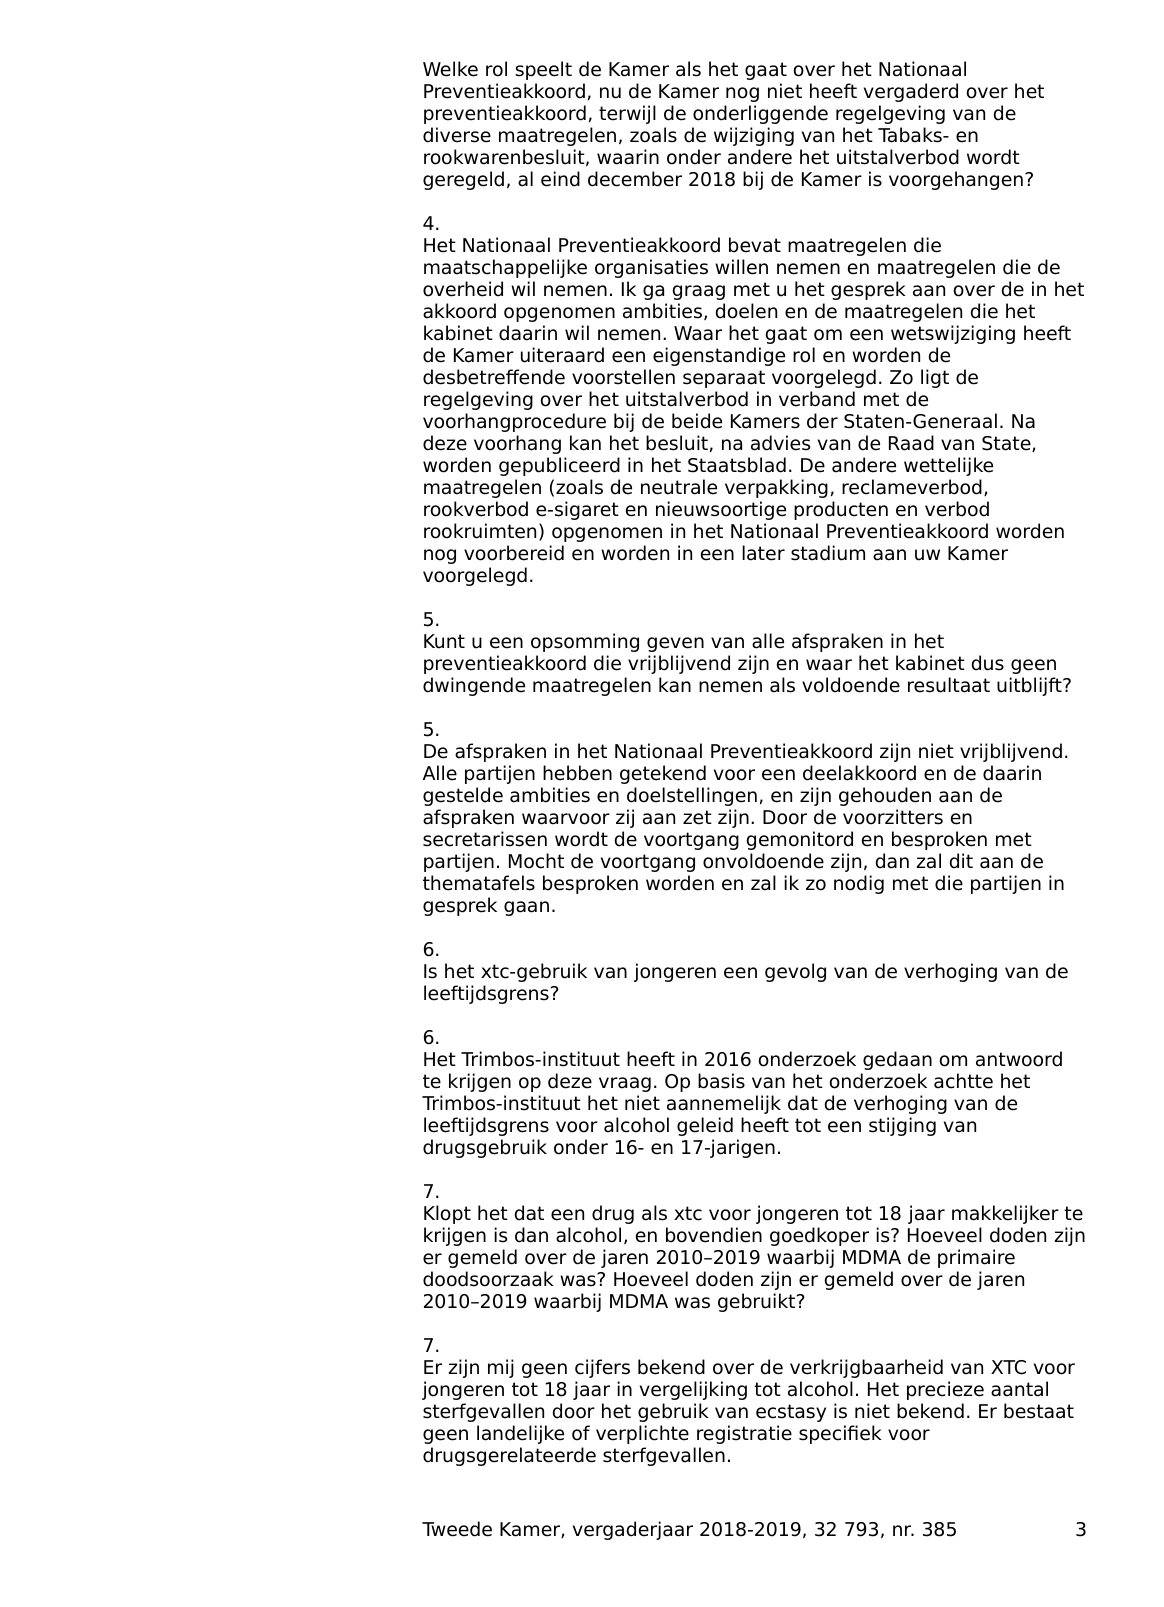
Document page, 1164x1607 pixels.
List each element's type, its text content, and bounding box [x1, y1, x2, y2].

text Er zijn mij geen cijfers bekend over de verkrijgbaarheid van XTC voor jongeren tot 18 jaar in vergelijking tot alcohol. Het precieze aantal sterfgevallen door het gebruik van ecstasy is niet bekend. Er bestaat geen landelijke of verplichte registratie specifiek voor drugsgerelateerde sterfgevallen. [422, 1357, 1087, 1467]
text Klopt het dat een drug als xtc voor jongeren tot 18 jaar makkelijker te krijgen is dan alcohol, en bovendien goedkoper is? Hoeveel doden zijn er gemeld over de jaren 2010–2019 waarbij MDMA de primaire doodsoorzaak was? Hoeveel doden zijn er gemeld over de jaren 2010–2019 waarbij MDMA was gebruikt? [422, 1203, 1087, 1313]
text Welke rol speelt de Kamer als het gaat over het Nationaal Preventieakkoord, nu de Kamer nog niet heeft vergaderd over het preventieakkoord, terwijl de onderliggende regelgeving van de diverse maatregelen, zoals de wijziging van het Tabaks- en rookwarenbesluit, waarin onder andere het uitstalverbod wordt geregeld, al eind december 2018 bij de Kamer is voorgehangen? [422, 59, 1087, 191]
text 6. [422, 1027, 1087, 1049]
text Is het xtc-gebruik van jongeren een gevolg van de verhoging van de leeftijdsgrens? [422, 961, 1087, 1005]
text Het Trimbos-instituut heeft in 2016 onderzoek gedaan om antwoord te krijgen op deze vraag. Op basis van het onderzoek achtte het Trimbos-instituut het niet aannemelijk dat de verhoging van de leeftijdsgrens voor alcohol geleid heeft tot een stijging van drugsgebruik onder 16- en 17-jarigen. [422, 1049, 1087, 1159]
text 4. [422, 213, 1087, 235]
text 7. [422, 1335, 1087, 1357]
text Het Nationaal Preventieakkoord bevat maatregelen die maatschappelijke organisaties willen nemen en maatregelen die de overheid wil nemen. Ik ga graag met u het gesprek aan over de in het akkoord opgenomen ambities, doelen en de maatregelen die het kabinet daarin wil nemen. Waar het gaat om een wetswijziging heeft de Kamer uiteraard een eigenstandige rol en worden de desbetreffende voorstellen separaat voorgelegd. Zo ligt de regelgeving over het uitstalverbod in verband met de voorhangprocedure bij de beide Kamers der Staten-Generaal. Na deze voorhang kan het besluit, na advies van de Raad van State, worden gepubliceerd in het Staatsblad. De andere wettelijke maatregelen (zoals de neutrale verpakking, reclameverbod, rookverbod e-sigaret en nieuwsoortige producten en verbod rookruimten) opgenomen in het Nationaal Preventieakkoord worden nog voorbereid en worden in een later stadium aan uw Kamer voorgelegd. [422, 235, 1087, 587]
text 5. [422, 609, 1087, 631]
text De afspraken in het Nationaal Preventieakkoord zijn niet vrijblijvend. Alle partijen hebben getekend voor een deelakkoord en de daarin gestelde ambities en doelstellingen, en zijn gehouden aan de afspraken waarvoor zij aan zet zijn. Door de voorzitters en secretarissen wordt de voortgang gemonitord en besproken met partijen. Mocht de voortgang onvoldoende zijn, dan zal dit aan de thematafels besproken worden en zal ik zo nodig met die partijen in gesprek gaan. [422, 741, 1087, 917]
text 7. [422, 1181, 1087, 1203]
text 6. [422, 939, 1087, 961]
text Kunt u een opsomming geven van alle afspraken in het preventieakkoord die vrijblijvend zijn en waar het kabinet dus geen dwingende maatregelen kan nemen als voldoende resultaat uitblijft? [422, 631, 1087, 697]
text 5. [422, 719, 1087, 741]
